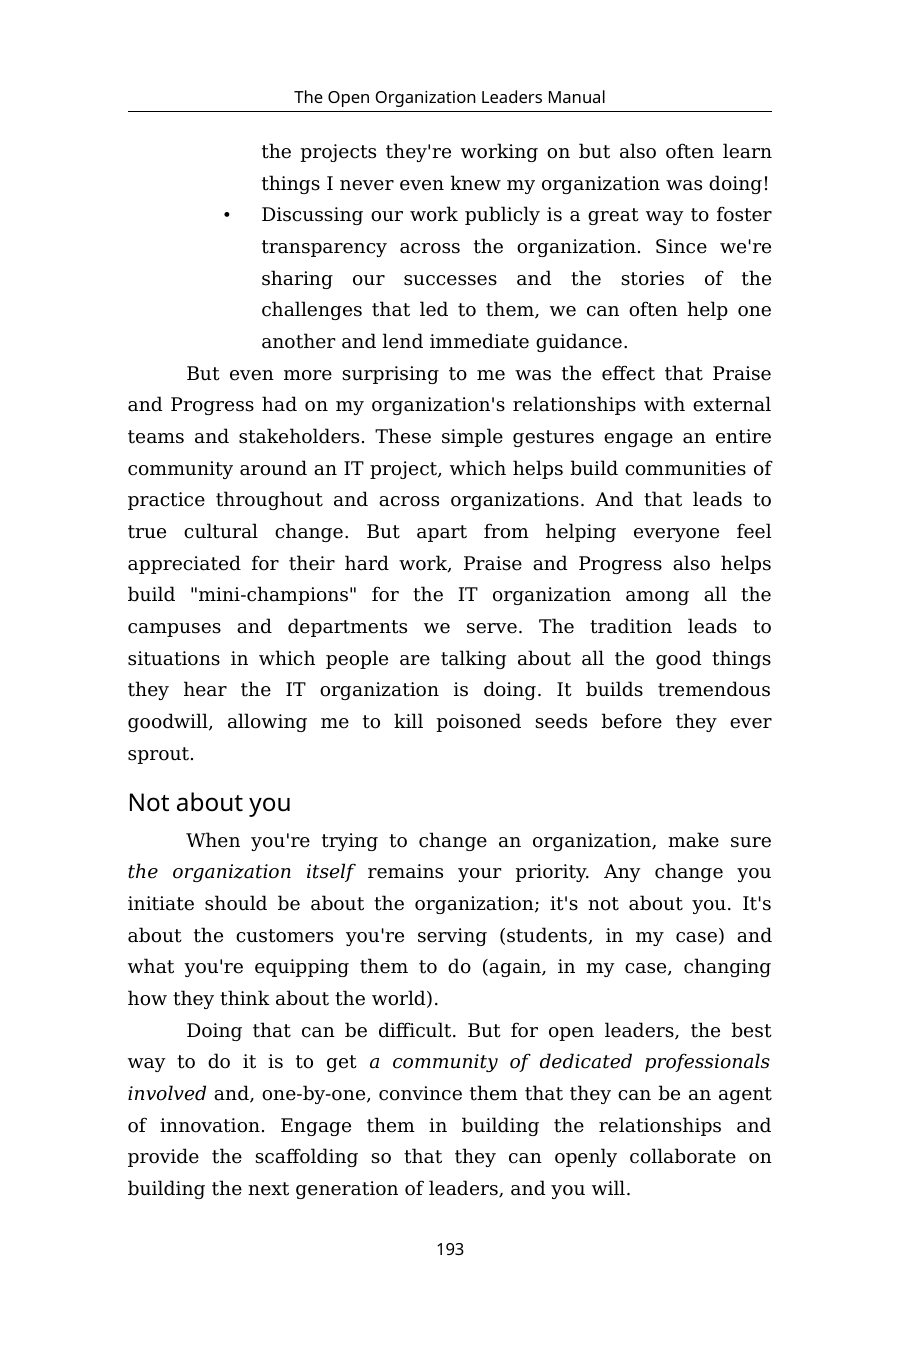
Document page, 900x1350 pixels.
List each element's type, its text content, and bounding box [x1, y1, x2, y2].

list Discussing our work publicly is a great way to foster transparency across the organization. Since we're sharing our successes and the stories of the challenges that led to them, we can often help one another and lend immediate guidance. [223, 204, 772, 353]
subtitle Not about you [127, 789, 772, 818]
text Doing that can be difficult. But for open leaders, the best way to do it is to get a community of dedicated professionals involved and, one-by-one, convince them that they can be an agent of innovation. Engage them in building the relationships and provide the scaffolding so that they can openly collaborate on building the next generation of leaders, and you will. [127, 1019, 772, 1200]
text When you're trying to change an organization, make sure the organization itself remains your priority. Any change you initiate should be about the organization; it's not about you. It's about the customers you're serving (students, in my case) and what you're equipping them to do (again, in my case, changing how they think about the world). [127, 829, 772, 1010]
list the projects they're working on but also often learn things I never even knew my organization was doing! [223, 141, 772, 194]
text But even more surprising to me was the effect that Praise and Progress had on my organization's relationships with external teams and stakeholders. These simple gestures engage an entire community around an IT project, which helps build communities of practice throughout and across organizations. And that leads to true cultural change. But apart from helping everyone feel appreciated for their hard work, Praise and Progress also helps build "mini-champions" for the IT organization among all the campuses and departments we serve. The tradition leads to situations in which people are talking about all the good things they hear the IT organization is doing. It builds tremendous goodwill, allowing me to kill poisoned seeds before they ever sprout. [127, 363, 772, 764]
